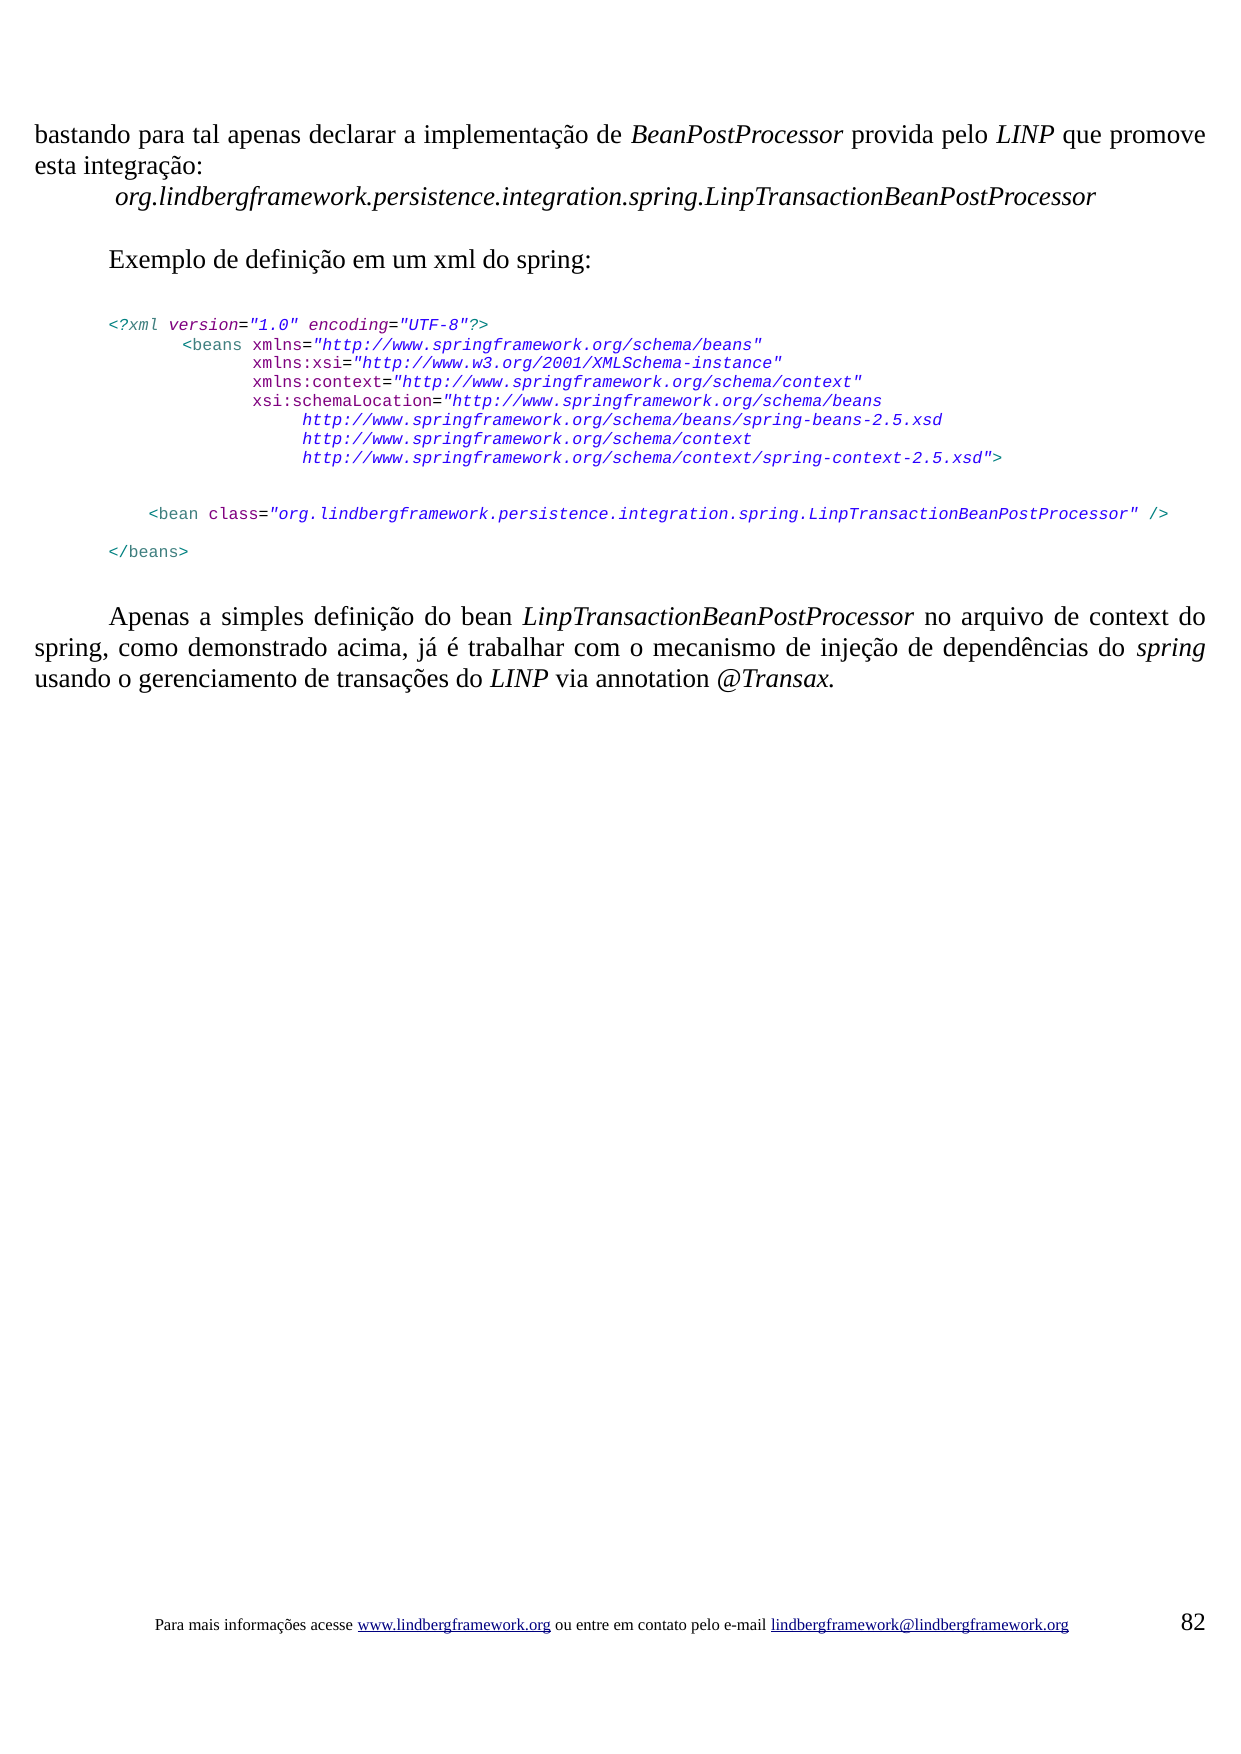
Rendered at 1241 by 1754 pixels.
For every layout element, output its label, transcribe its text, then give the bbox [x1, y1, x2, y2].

text http://www.springframework.org/schema/context [34, 430, 1206, 449]
text xmlns:context="http://www.springframework.org/schema/context" [34, 374, 1206, 393]
text <beans xmlns="http://www.springframework.org/schema/beans" [34, 336, 1206, 355]
text xsi:schemaLocation="http://www.springframework.org/schema/beans [34, 393, 1206, 412]
text Apenas a simples definição do bean LinpTransactionBeanPostProcessor no arquivo de context do spring, como demonstrado acima, já é trabalhar com o mecanismo de injeção de dependências do spring usando o gerenciamento de transações do LINP via annotation @Transax. [34, 600, 1206, 693]
text bastando para tal apenas declarar a implementação de BeanPostProcessor provida pelo LINP que promove esta integração: [34, 118, 1206, 180]
text <?xml version="1.0" encoding="UTF-8"?> [34, 305, 1206, 336]
text http://www.springframework.org/schema/context/spring-context-2.5.xsd"> [34, 449, 1206, 468]
text <bean class="org.lindbergframework.persistence.integration.spring.LinpTransactionBeanPostProcessor" /> [34, 506, 1206, 525]
text http://www.springframework.org/schema/beans/spring-beans-2.5.xsd [34, 412, 1206, 430]
text org.lindbergframework.persistence.integration.spring.LinpTransactionBeanPostProcessor [34, 180, 1206, 212]
text </beans> [34, 543, 1206, 562]
text Exemplo de definição em um xml do spring: [34, 243, 1206, 274]
text xmlns:xsi="http://www.w3.org/2001/XMLSchema-instance" [34, 355, 1206, 374]
